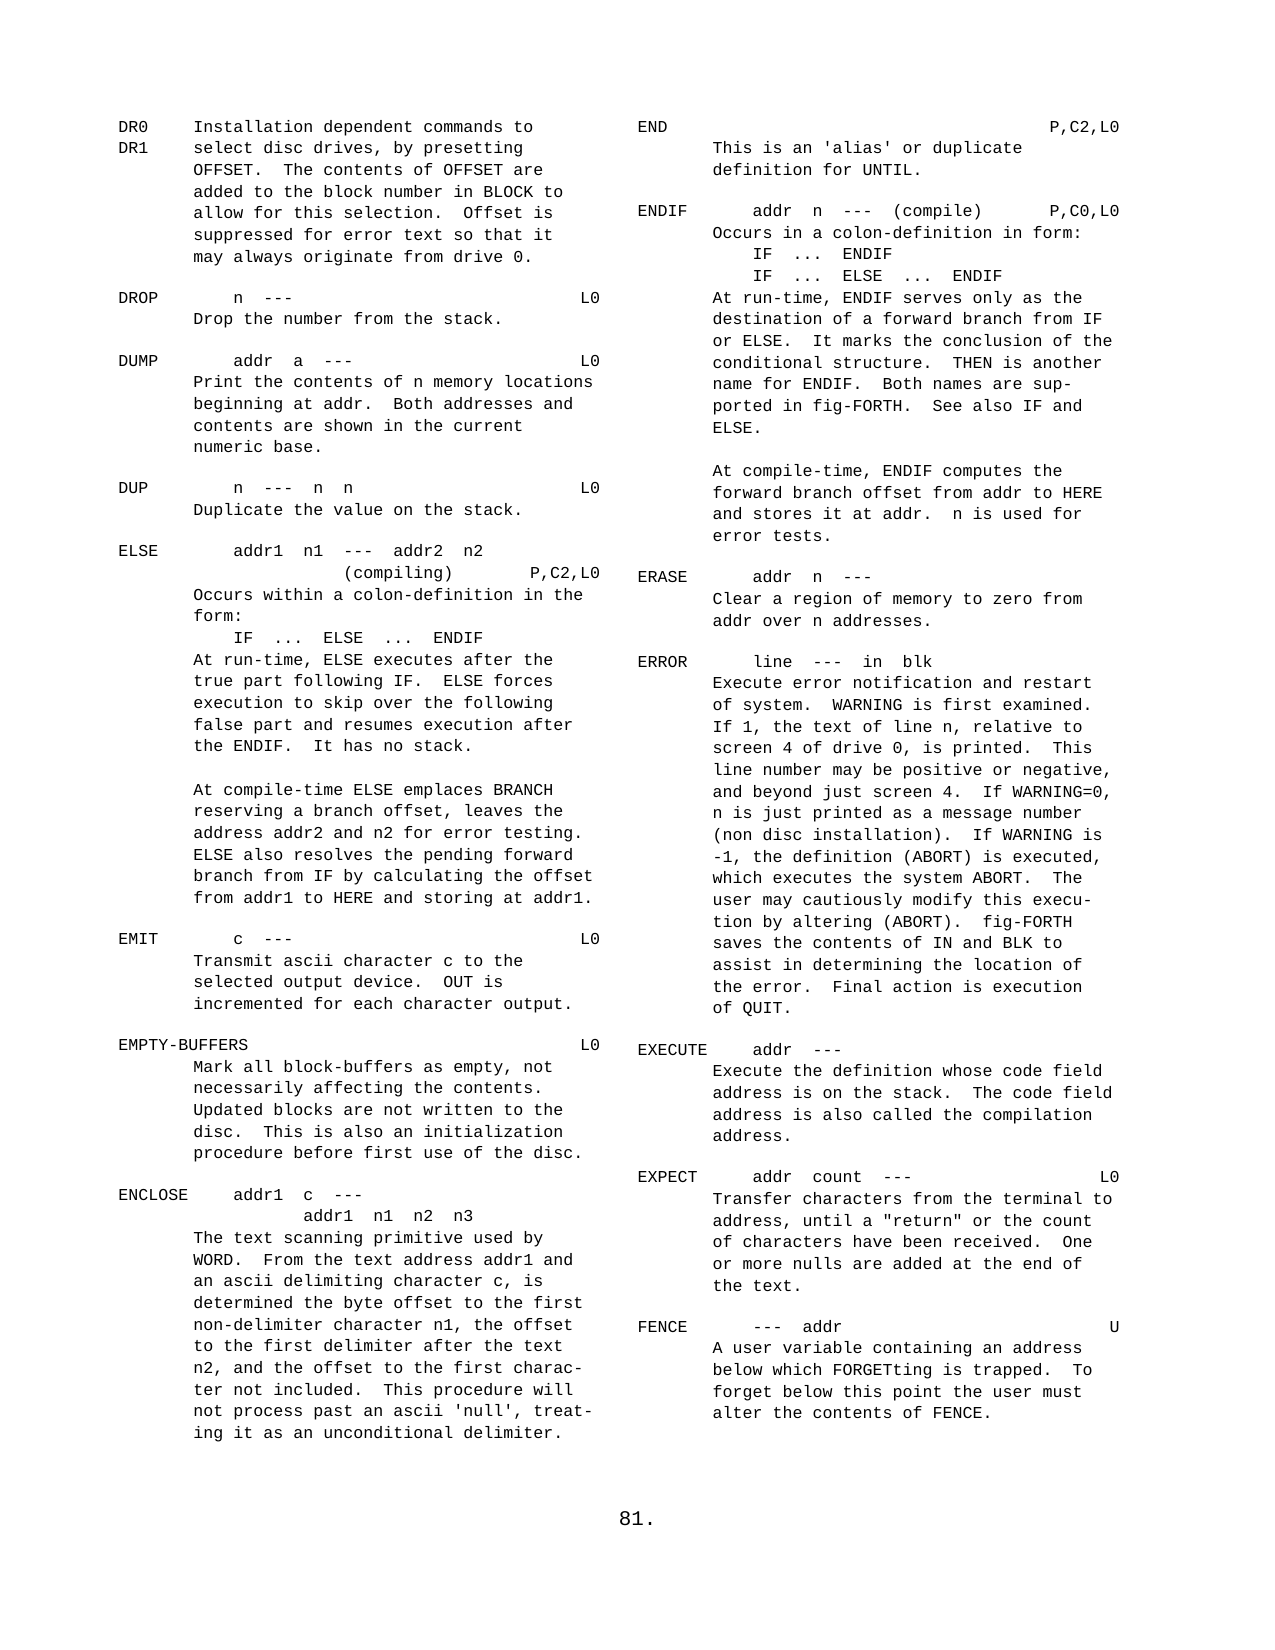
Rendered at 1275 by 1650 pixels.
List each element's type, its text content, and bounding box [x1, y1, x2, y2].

text DUMP addr a --- L0 [118, 352, 600, 371]
text Print the contents of n memory locations beginning at addr. Both addresses and contents are shown in the current numeric base. [118, 374, 600, 458]
text EXPECT addr count --- L0 [637, 1169, 1119, 1188]
text FENCE --- addr U [637, 1318, 1119, 1337]
text Transfer characters from the terminal to address, until a "return" or the count of characters have been received. One or more nulls are added at the end of the text. [637, 1191, 1119, 1296]
text A user variable containing an address below which FORGETting is trapped. To forget below this point the user must alter the contents of FENCE. [637, 1340, 1119, 1424]
text DR0 Installation dependent commands to [118, 118, 600, 137]
text ERROR line --- in blk [637, 653, 1119, 672]
text At compile-time, ENDIF computes the forward branch offset from addr to HERE and stores it at addr. n is used for error tests. [637, 463, 1119, 546]
text Execute the definition whose code field address is on the stack. The code field address is also called the compilation address. [637, 1063, 1119, 1147]
text Drop the number from the stack. [118, 311, 600, 330]
text EMPTY-BUFFERS L0 [118, 1037, 600, 1056]
text Clear a region of memory to zero from addr over n addresses. [637, 590, 1119, 631]
text ENCLOSE addr1 c --- [118, 1186, 600, 1205]
text ERASE addr n --- [637, 569, 1119, 588]
text addr1 n1 n2 n3 [118, 1208, 600, 1227]
text Duplicate the value on the stack. [118, 502, 600, 520]
text (compiling) P,C2,L0 [118, 564, 600, 583]
text IF ... ELSE ... ENDIF [637, 268, 1119, 286]
text DROP n --- L0 [118, 289, 600, 308]
text Mark all block-buffers as empty, not necessarily affecting the contents. Updated blocks are not written to the disc. This is also an initialization procedure before first use of the disc. [118, 1058, 600, 1164]
text END P,C2,L0 [637, 118, 1119, 137]
text IF ... ENDIF [637, 246, 1119, 265]
text At run-time, ELSE executes after the true part following IF. ELSE forces execution to skip over the following false part and resumes execution after the ENDIF. It has no stack. [118, 651, 600, 757]
text DR1 select disc drives, by presetting OFFSET. The contents of OFFSET are added to the block number in BLOCK to allow for this selection. Offset is sup­pressed for error text so that it may always originate from drive 0. [118, 140, 600, 267]
text At compile-time ELSE emplaces BRANCH reserving a branch offset, leaves the address addr2 and n2 for error testing. ELSE also resolves the pending forward branch from IF by calculating the offset from addr1 to HERE and storing at addr1. [118, 781, 600, 908]
text Occurs in a colon-definition in form: [637, 224, 1119, 243]
text The text scanning primitive used by WORD. From the text address addr1 and an ascii delimiting character c, is determined the byte offset to the first non-delimiter character n1, the offset to the first delimiter after the text n2, and the offset to the first charac­ter not included. This procedure will not process past an ascii 'null', treat­ing it as an unconditional delimiter. [118, 1229, 600, 1443]
text EMIT c --- L0 [118, 931, 600, 949]
text Occurs within a colon-definition in the form: [118, 586, 600, 627]
text At run-time, ENDIF serves only as the destination of a forward branch from IF or ELSE. It marks the conclusion of the conditional structure. THEN is another name for ENDIF. Both names are sup­ported in fig-FORTH. See also IF and ELSE. [637, 289, 1119, 438]
text DUP n --- n n L0 [118, 480, 600, 499]
text This is an 'alias' or duplicate definition for UNTIL. [637, 140, 1119, 180]
text EXECUTE addr --- [637, 1041, 1119, 1060]
text ELSE addr1 n1 --- addr2 n2 [118, 543, 600, 562]
text ENDIF addr n --- (compile) P,C0,L0 [637, 203, 1119, 221]
text Execute error notification and restart of system. WARNING is first examined. If 1, the text of line n, relative to screen 4 of drive 0, is printed. This line number may be positive or negative, and beyond just screen 4. If WARNING=0, n is just printed as a message number (non disc installation). If WARNING is -1, the definition (ABORT) is executed, which executes the system ABORT. The user may cautiously modify this execu­tion by altering (ABORT). fig-FORTH saves the contents of IN and BLK to assist in determining the location of the error. Final action is execution of QUIT. [637, 675, 1119, 1019]
text IF ... ELSE ... ENDIF [118, 629, 600, 648]
text Transmit ascii character c to the selected output device. OUT is incremented for each character output. [118, 952, 600, 1014]
